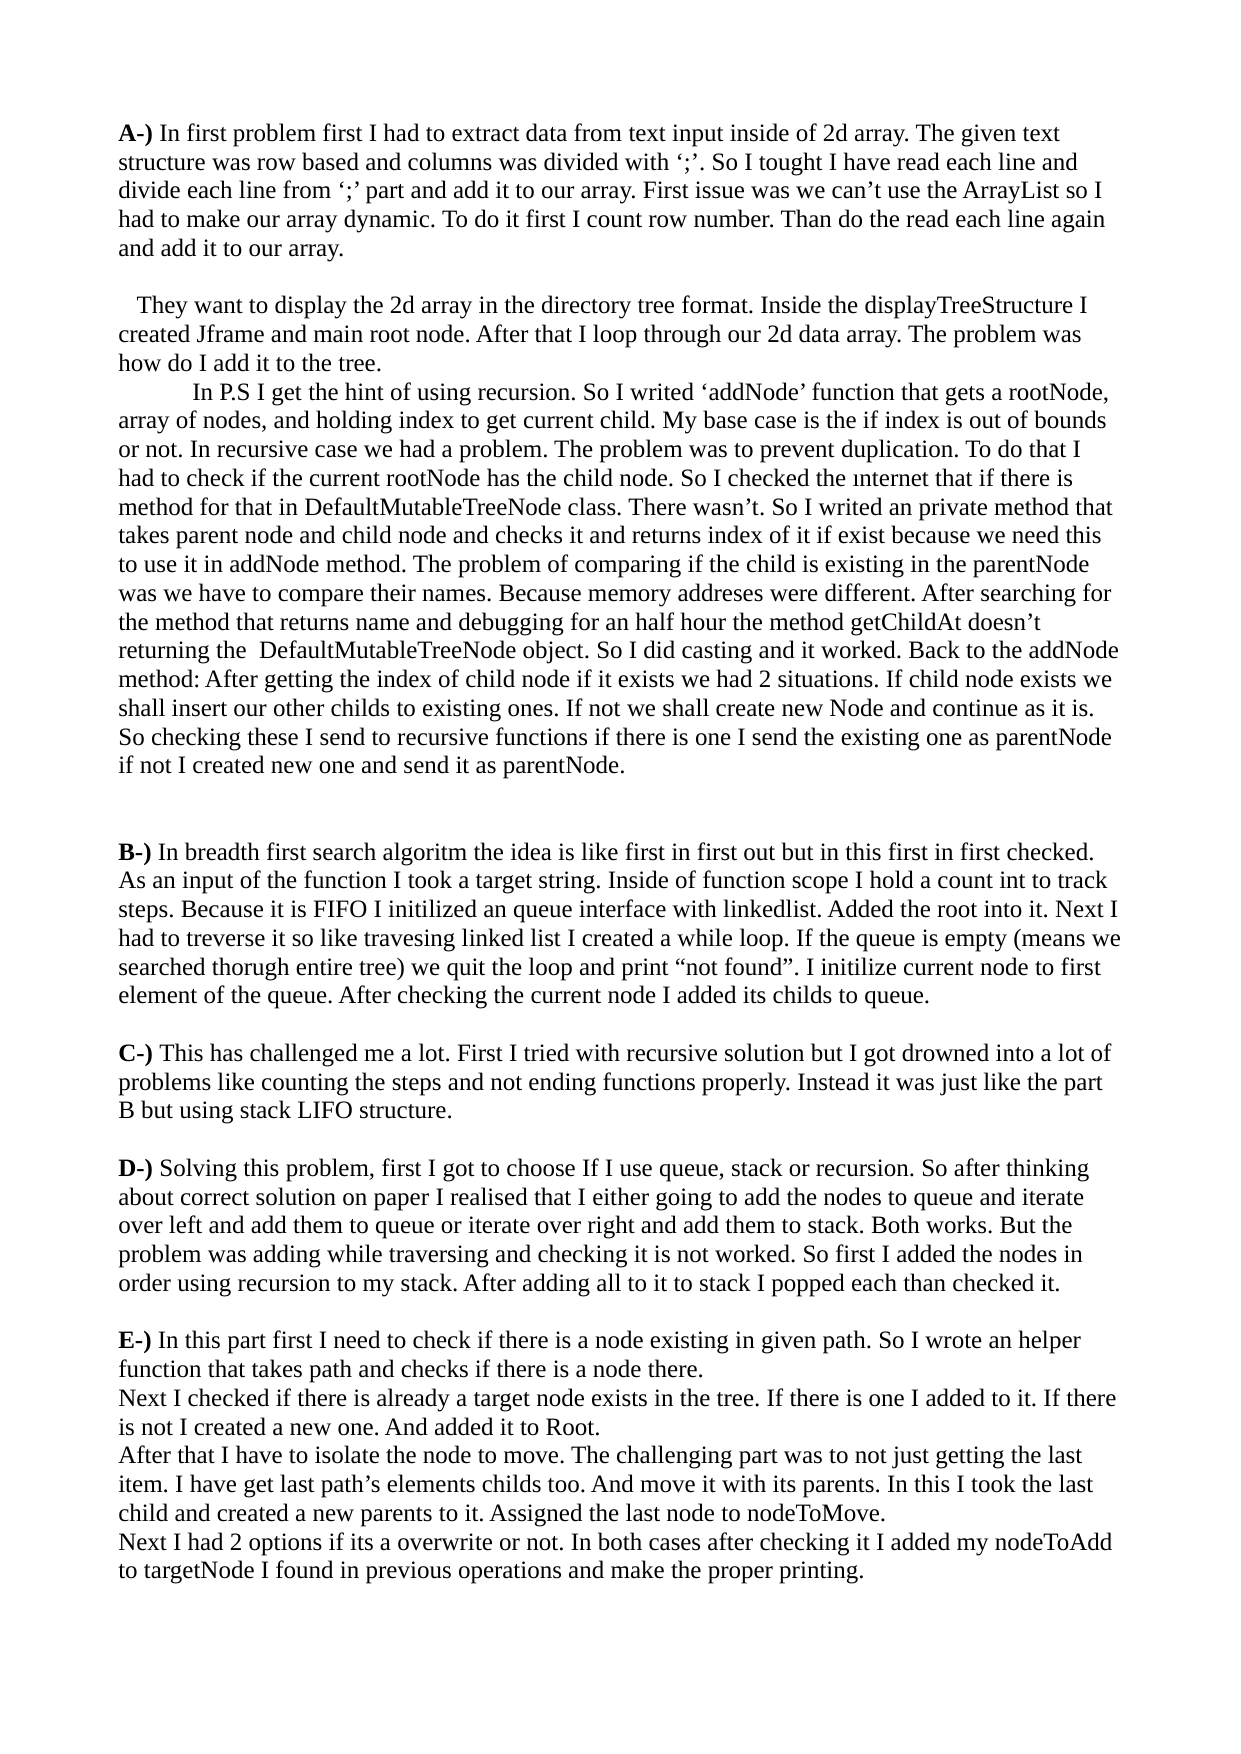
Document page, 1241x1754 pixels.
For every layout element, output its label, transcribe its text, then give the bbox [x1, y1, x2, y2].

text D-) Solving this problem, first I got to choose If I use queue, stack or recursion. So after thinking about correct solution on paper I realised that I either going to add the nodes to queue and iterate over left and add them to queue or iterate over right and add them to stack. Both works. But the problem was adding while traversing and checking it is not worked. So first I added the nodes in order using recursion to my stack. After adding all to it to stack I popped each than checked it. [118, 1153, 1122, 1297]
text Next I checked if there is already a target node exists in the tree. If there is one I added to it. If there is not I created a new one. And added it to Root. [118, 1383, 1122, 1441]
text They want to display the 2d array in the directory tree format. Inside the displayTreeStructure I created Jframe and main root node. After that I loop through our 2d data array. The problem was how do I add it to the tree. [118, 291, 1122, 377]
text In P.S I get the hint of using recursion. So I writed ‘addNode’ function that gets a rootNode, array of nodes, and holding index to get current child. My base case is the if index is out of bounds or not. In recursive case we had a problem. The problem was to prevent duplication. To do that I had to check if the current rootNode has the child node. So I checked the ınternet that if there is method for that in DefaultMutableTreeNode class. There wasn’t. So I writed an private method that takes parent node and child node and checks it and returns index of it if exist because we need this to use it in addNode method. The problem of comparing if the child is existing in the parentNode was we have to compare their names. Because memory addreses were different. After searching for the method that returns name and debugging for an half hour the method getChildAt doesn’t returning the DefaultMutableTreeNode object. So I did casting and it worked. Back to the addNode method: After getting the index of child node if it exists we had 2 situations. If child node exists we shall insert our other childs to existing ones. If not we shall create new Node and continue as it is. So checking these I send to recursive functions if there is one I send the existing one as parentNode if not I created new one and send it as parentNode. [118, 377, 1122, 779]
text C-) This has challenged me a lot. First I tried with recursive solution but I got drowned into a lot of problems like counting the steps and not ending functions properly. Instead it was just like the part B but using stack LIFO structure. [118, 1038, 1122, 1124]
text B-) In breadth first search algoritm the idea is like first in first out but in this first in first checked. As an input of the function I took a target string. Inside of function scope I hold a count int to track steps. Because it is FIFO I initilized an queue interface with linkedlist. Added the root into it. Next I had to treverse it so like travesing linked list I created a while loop. If the queue is empty (means we searched thorugh entire tree) we quit the loop and print “not found”. I initilize current node to first element of the queue. After checking the current node I added its childs to queue. [118, 837, 1122, 1009]
text Next I had 2 options if its a overwrite or not. In both cases after checking it I added my nodeToAdd to targetNode I found in previous operations and make the proper printing. [118, 1527, 1122, 1584]
text E-) In this part first I need to check if there is a node existing in given path. So I wrote an helper function that takes path and checks if there is a node there. [118, 1326, 1122, 1383]
text After that I have to isolate the node to move. The challenging part was to not just getting the last item. I have get last path’s elements childs too. And move it with its parents. In this I took the last child and created a new parents to it. Assigned the last node to nodeToMove. [118, 1441, 1122, 1527]
text A-) In first problem first I had to extract data from text input inside of 2d array. The given text structure was row based and columns was divided with ‘;’. So I tought I have read each line and divide each line from ‘;’ part and add it to our array. First issue was we can’t use the ArrayList so I had to make our array dynamic. To do it first I count row number. Than do the read each line again and add it to our array. [118, 118, 1122, 262]
